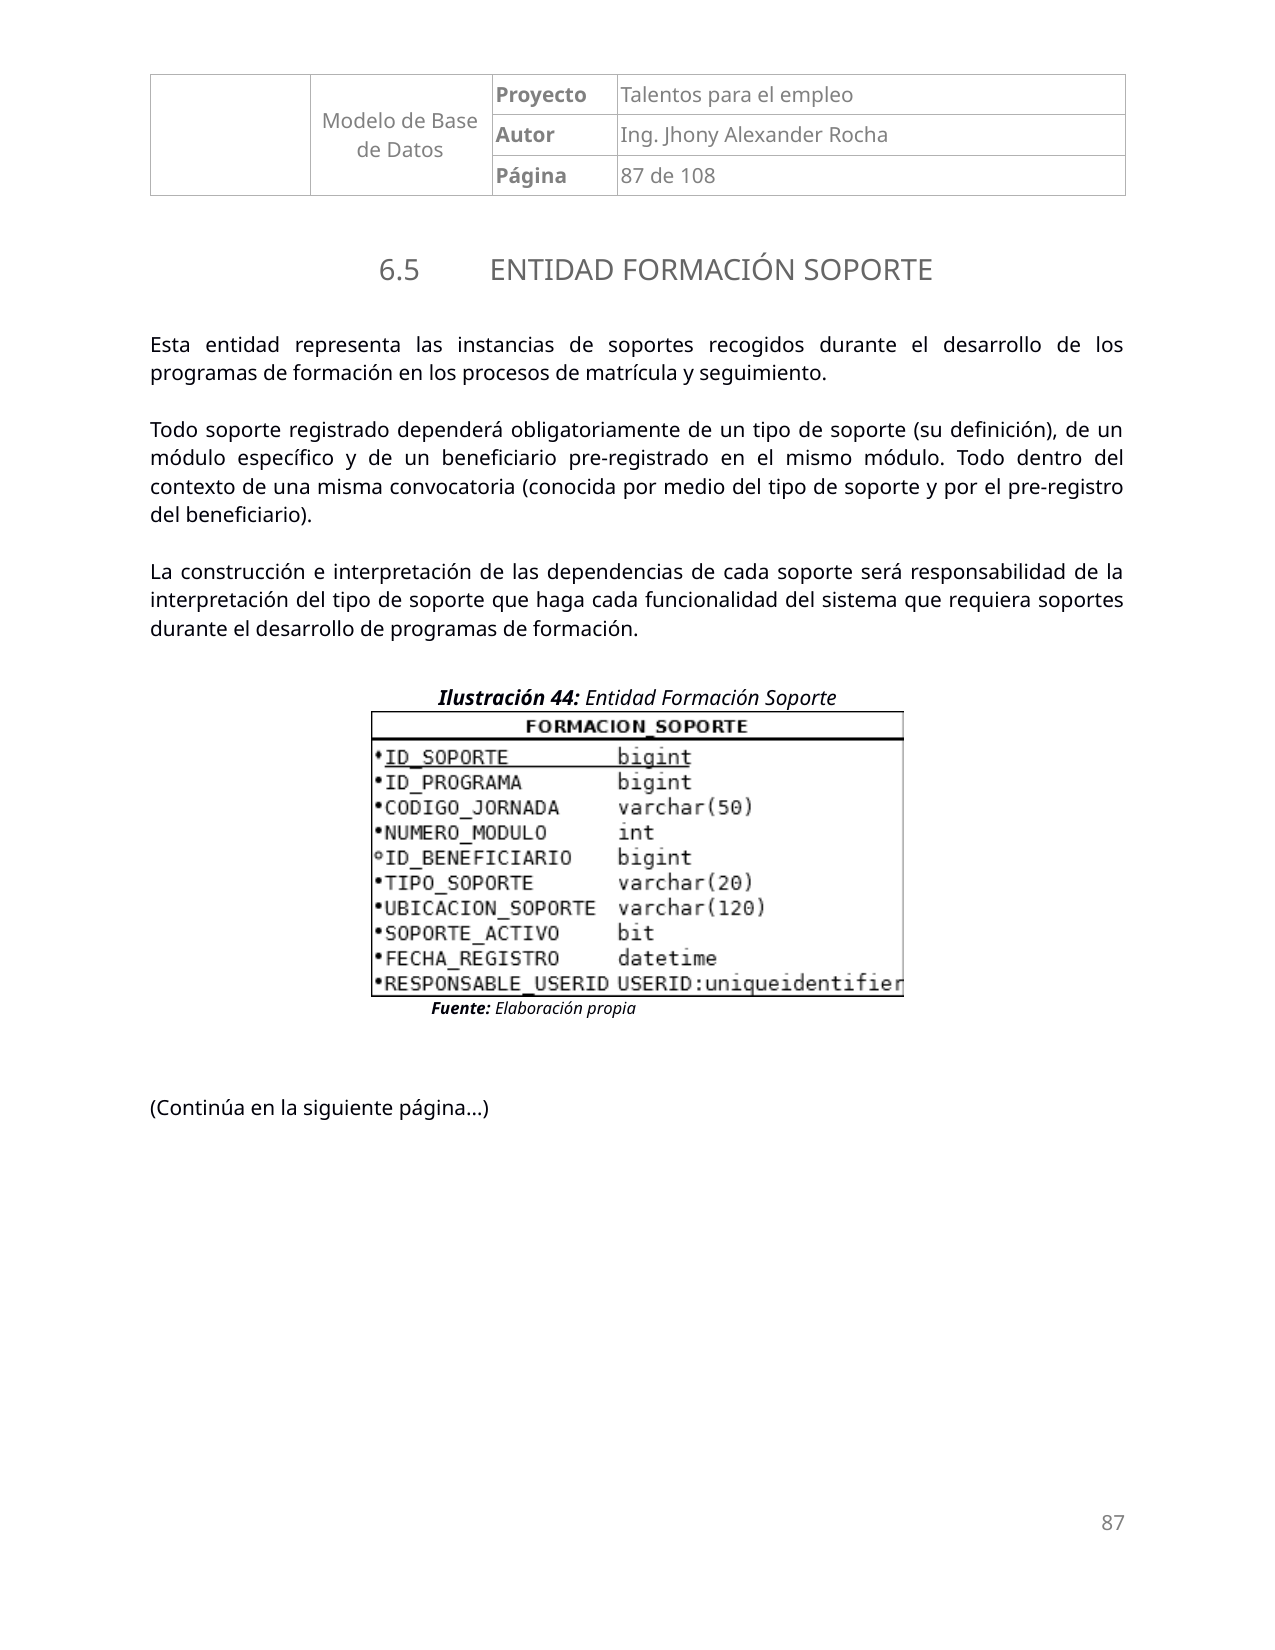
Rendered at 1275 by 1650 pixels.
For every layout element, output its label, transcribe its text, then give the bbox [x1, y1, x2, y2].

text Esta entidad representa las instancias de soportes recogidos durante el desarrollo de los programas de formación en los procesos de matrícula y seguimiento. [150, 330, 1125, 387]
text Fuente: Elaboración propia [431, 997, 844, 1019]
text Ilustración 44: Entidad Formación Soporte [363, 683, 912, 712]
text (Continúa en la siguiente página…) [150, 1093, 1125, 1122]
subtitle Entidad formación soporte [179, 249, 1125, 289]
text Todo soporte registrado dependerá obligatoriamente de un tipo de soporte (su definición), de un módulo específico y de un beneficiario pre-registrado en el mismo módulo. Todo dentro del contexto de una misma convocatoria (conocida por medio del tipo de soporte y por el pre-registro del beneficiario). [150, 415, 1125, 529]
text La construcción e interpretación de las dependencias de cada soporte será responsabilidad de la interpretación del tipo de soporte que haga cada funcionalidad del sistema que requiera soportes durante el desarrollo de programas de formación. [150, 557, 1125, 642]
picture [371, 711, 904, 997]
